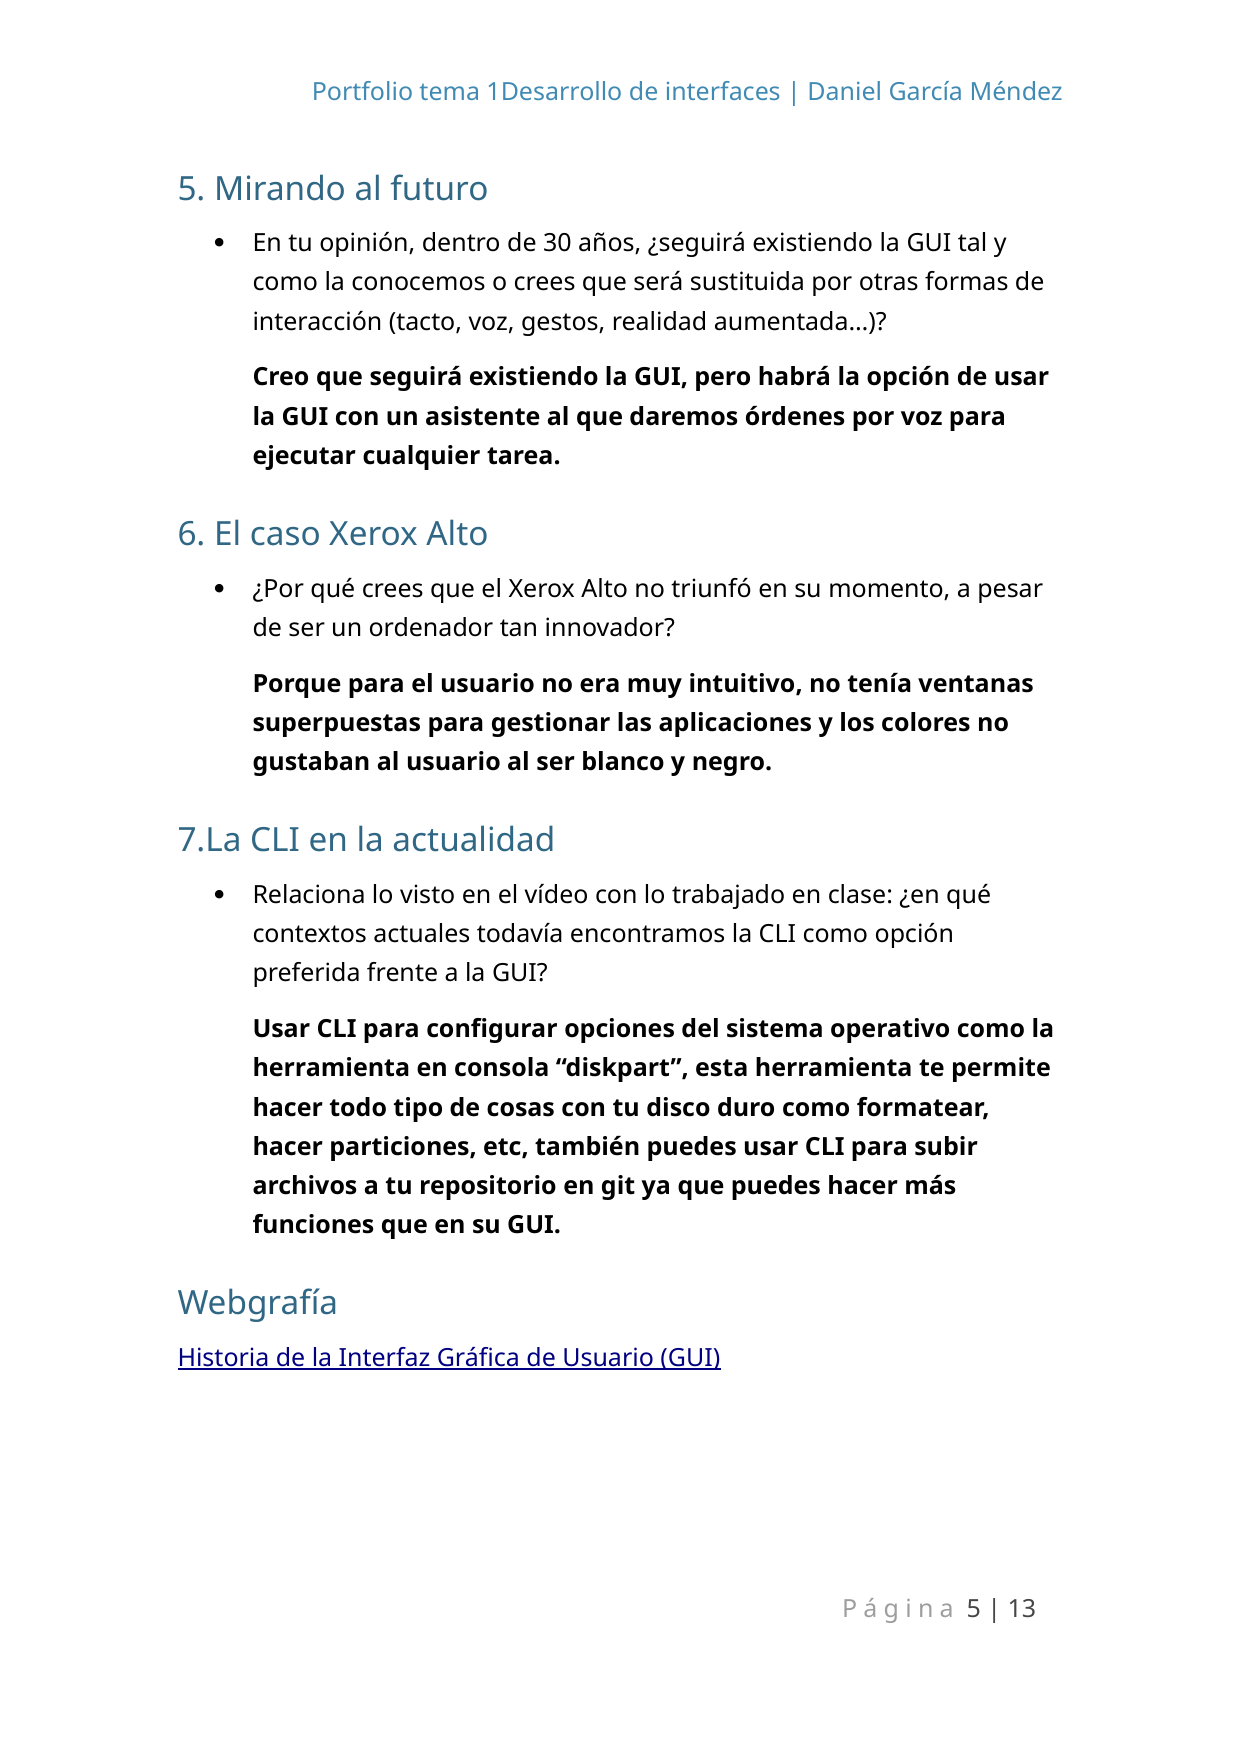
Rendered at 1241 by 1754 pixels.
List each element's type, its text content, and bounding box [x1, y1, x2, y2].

subtitle 7.La CLI en la actualidad [177, 816, 1063, 862]
list Relaciona lo visto en el vídeo con lo trabajado en clase: ¿en qué contextos actuales todavía encontramos la CLI como opción preferida frente a la GUI? [215, 877, 1063, 989]
list Porque para el usuario no era muy intuitivo, no tenía ventanas superpuestas para gestionar las aplicaciones y los colores no gustaban al usuario al ser blanco y negro. [252, 665, 1063, 778]
text Historia de la Interfaz Gráfica de Usuario (GUI) [177, 1340, 1063, 1374]
list ¿Por qué crees que el Xerox Alto no triunfó en su momento, a pesar de ser un ordenador tan innovador? [215, 570, 1063, 643]
subtitle Webgrafía [177, 1279, 1063, 1324]
list Usar CLI para configurar opciones del sistema operativo como la herramienta en consola “diskpart”, esta herramienta te permite hacer todo tipo de cosas con tu disco duro como formatear, hacer particiones, etc, también puedes usar CLI para subir archivos a tu repositorio en git ya que puedes hacer más funciones que en su GUI. [252, 1011, 1063, 1241]
subtitle 6. El caso Xerox Alto [177, 510, 1063, 555]
list En tu opinión, dentro de 30 años, ¿seguirá existiendo la GUI tal y como la conocemos o crees que será sustituida por otras formas de interacción (tacto, voz, gestos, realidad aumentada…)? [215, 225, 1063, 337]
list Creo que seguirá existiendo la GUI, pero habrá la opción de usar la GUI con un asistente al que daremos órdenes por voz para ejecutar cualquier tarea. [252, 359, 1063, 471]
subtitle 5. Mirando al futuro [177, 164, 1063, 210]
